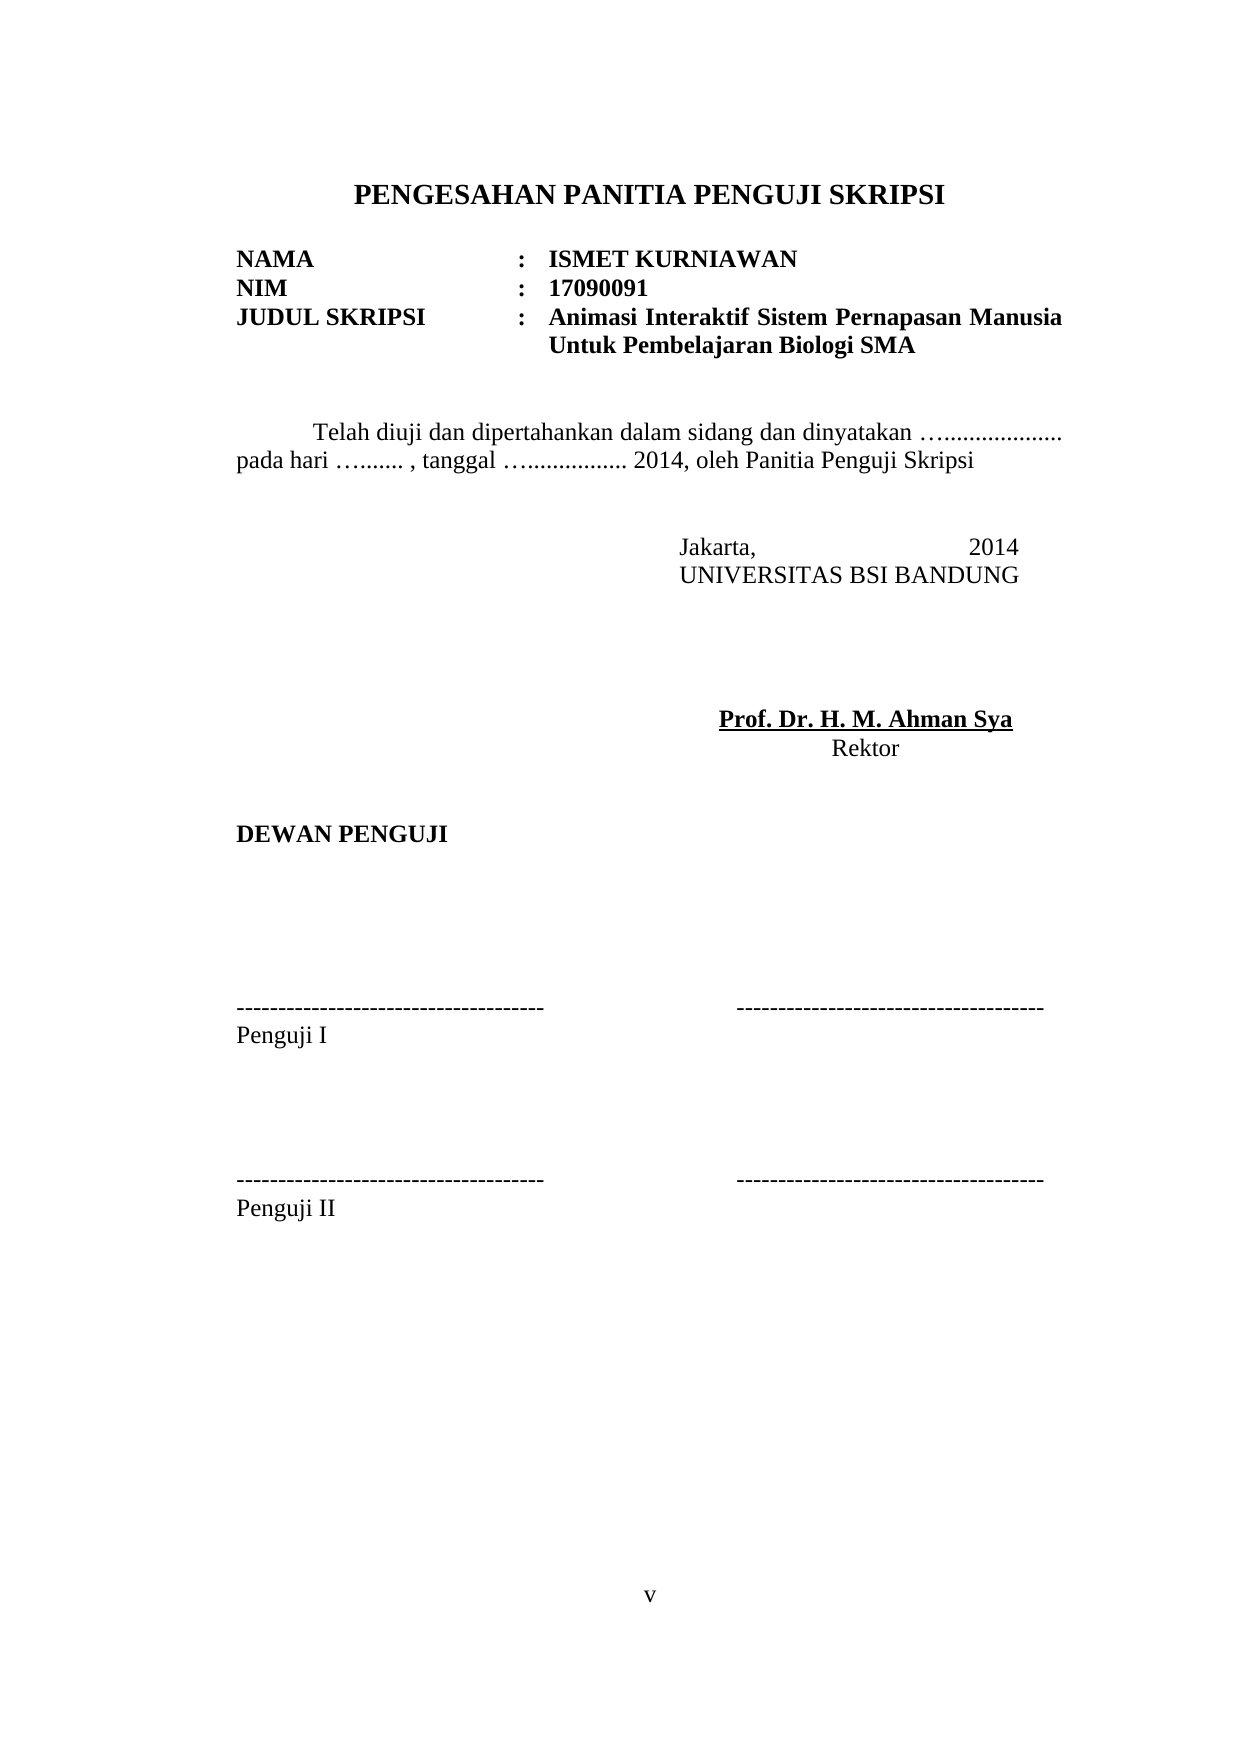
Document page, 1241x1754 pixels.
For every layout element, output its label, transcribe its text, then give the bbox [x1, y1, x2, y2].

table_cell ------------------------------------- [725, 848, 1074, 1049]
table_cell [565, 848, 725, 1049]
table_header [725, 819, 1074, 848]
subtitle PENGESAHAN PANITIA PENGUjI SKRIPSI [236, 177, 1063, 211]
table_cell Animasi Interaktif Sistem Pernapasan Manusia Untuk Pembelajaran Biologi SMA [537, 302, 1074, 359]
table_header [565, 819, 725, 848]
table_header ISMET KURNIAWAN [537, 244, 1074, 273]
table_cell [565, 1049, 725, 1222]
table_cell ------------------------------------- Penguji I [225, 848, 565, 1049]
table_cell JUDUL SKRIPSI [225, 302, 506, 359]
table_cell NIM [225, 273, 506, 302]
table_cell : [506, 302, 537, 359]
table_cell ------------------------------------- Penguji II [225, 1049, 565, 1222]
table_cell : [506, 273, 537, 302]
table_header Jakarta, 2014 UNIVERSITAS BSI BANDUNG Prof. Dr. H. M. Ahman Sya Rektor [668, 532, 1063, 762]
table_header : [506, 244, 537, 273]
table_header DEWAN PENGUJI [225, 819, 565, 848]
table_header NAMA [225, 244, 506, 273]
table_cell ------------------------------------- [725, 1049, 1074, 1222]
text Telah diuji dan dipertahankan dalam sidang dan dinyatakan …................... pada hari …....... , tanggal …................ 2014, oleh Panitia Penguji Skripsi [236, 417, 1063, 474]
table_cell 17090091 [537, 273, 1074, 302]
